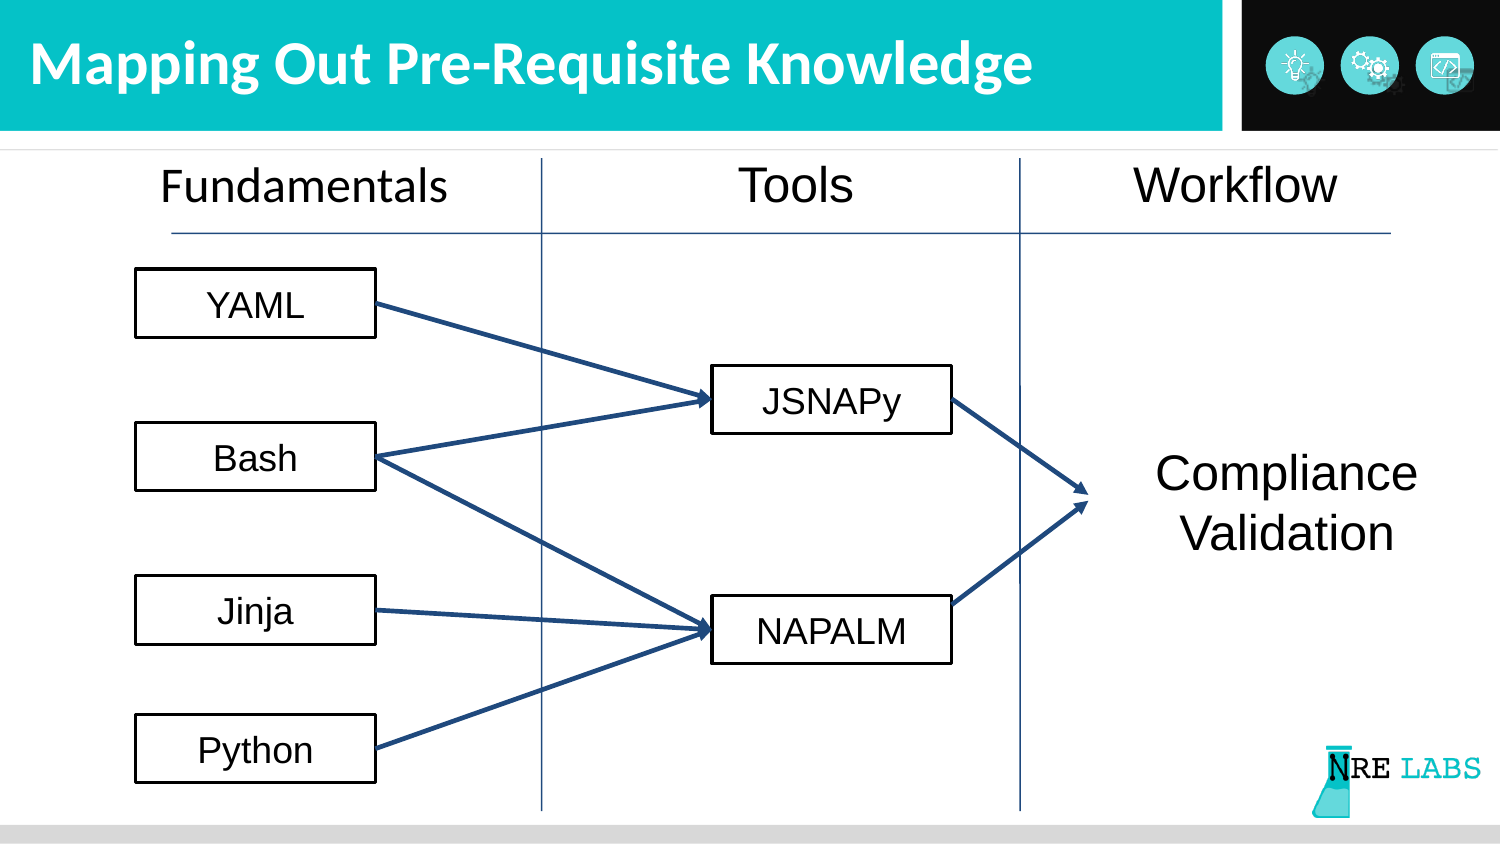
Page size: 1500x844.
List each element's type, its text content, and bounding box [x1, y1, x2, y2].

title Bash [135, 422, 376, 491]
picture [1272, 42, 1318, 88]
title Compliance Validation [1088, 415, 1486, 586]
title YAML [135, 268, 376, 338]
title Jinja [135, 575, 376, 645]
title JSNAPy [712, 365, 952, 434]
title Fundamentals [85, 138, 523, 226]
title NAPALM [712, 595, 952, 664]
title Workflow [1079, 143, 1391, 222]
picture [1425, 45, 1465, 86]
title Python [135, 714, 376, 783]
picture [1312, 735, 1500, 818]
list Mapping Out Pre-Requisite Knowledge [18, 16, 1126, 105]
title Tools [640, 138, 952, 226]
picture [1347, 42, 1393, 88]
